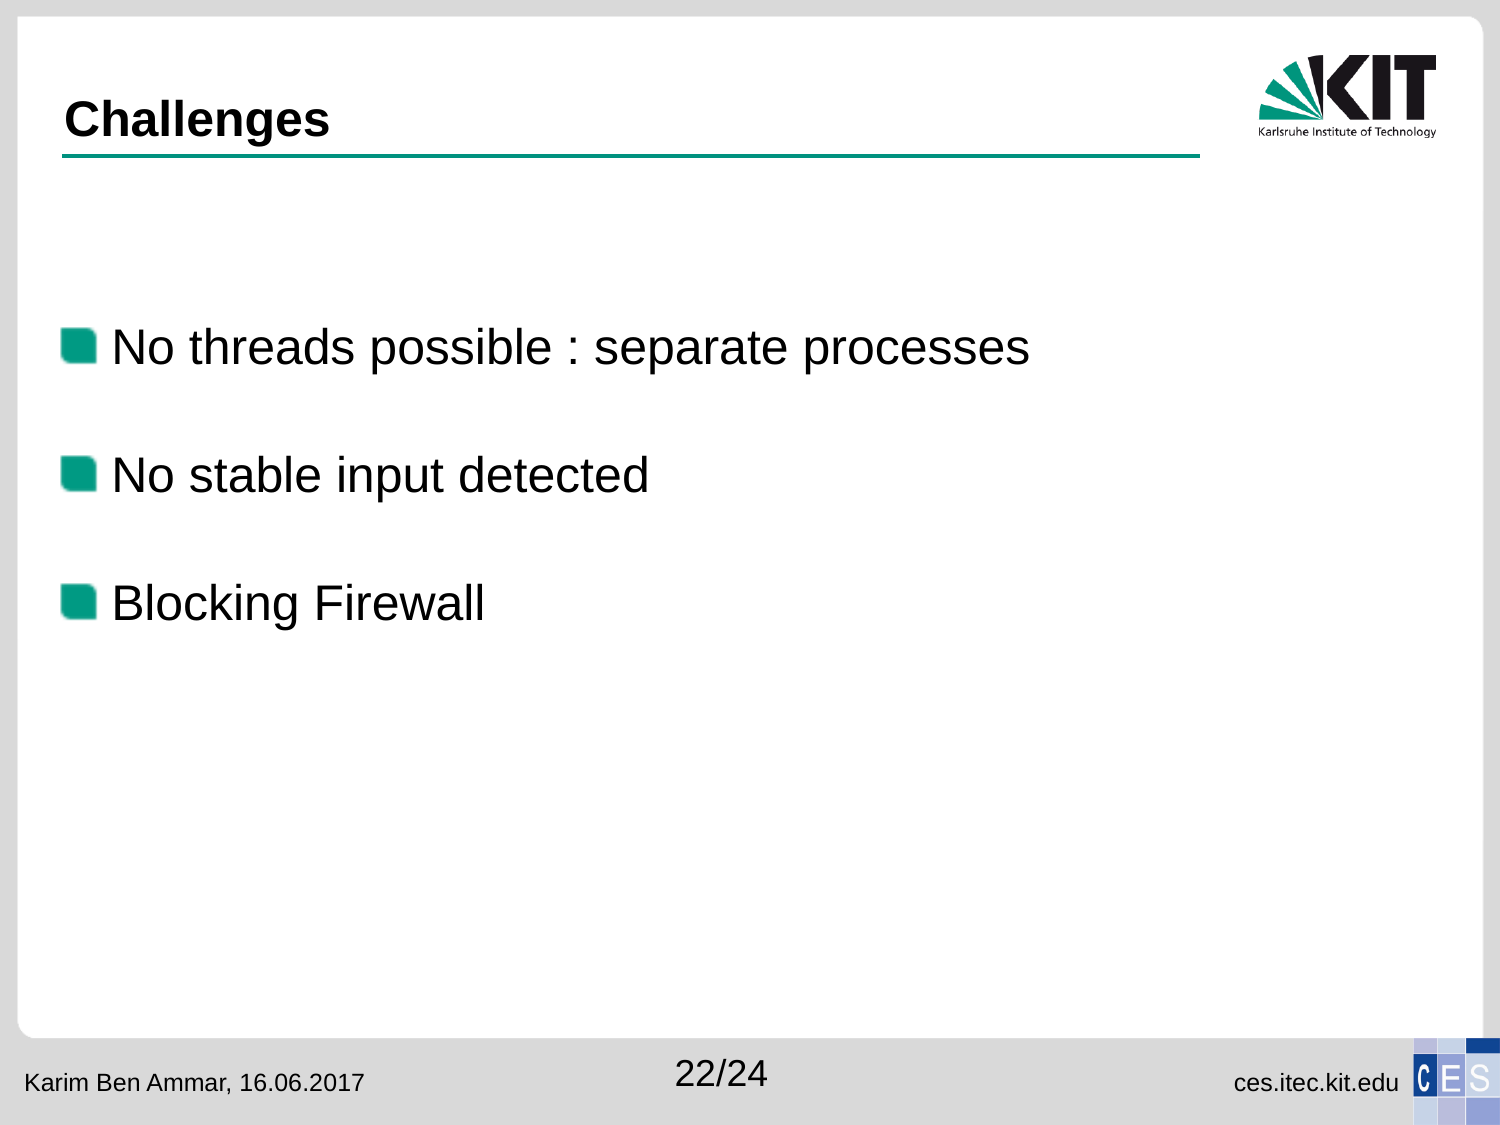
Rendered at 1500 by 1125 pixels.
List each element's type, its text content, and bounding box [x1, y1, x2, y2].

title Challenges [64, 54, 1198, 147]
picture [0, 0, 1500, 1125]
text_box No threads possible : separate processes No stable input detected Blocking Firewall [45, 179, 1456, 1021]
text_box 22/24 [659, 1045, 783, 1117]
